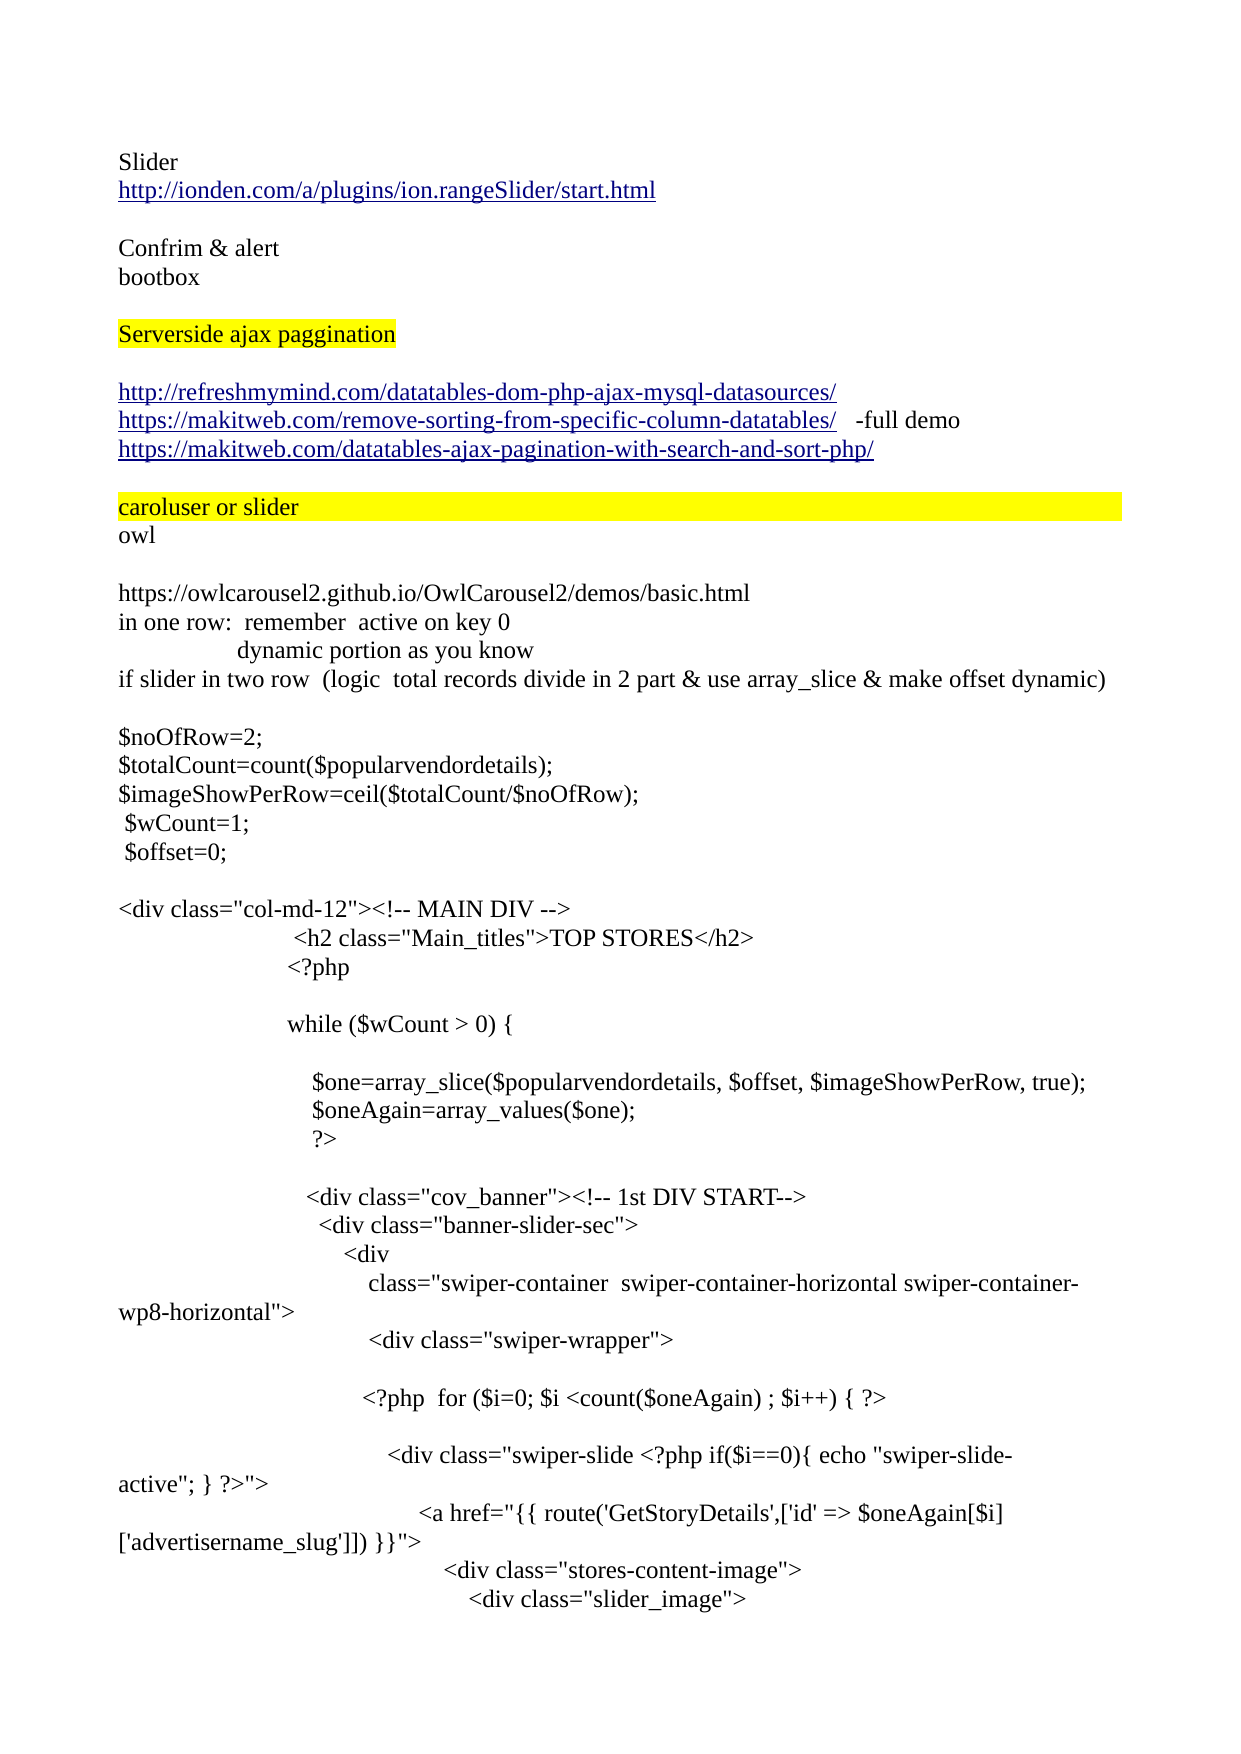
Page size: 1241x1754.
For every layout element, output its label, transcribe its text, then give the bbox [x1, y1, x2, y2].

text caroluser or slider [118, 492, 1122, 521]
text <div [118, 1239, 1122, 1268]
text <div class="stores-content-image"> [118, 1556, 1122, 1584]
text $oneAgain=array_values($one); [118, 1096, 1122, 1124]
text owl [118, 521, 1122, 549]
text <div class="swiper-slide <?php if($i==0){ echo "swiper-slide-active"; } ?>"> [118, 1441, 1122, 1498]
text while ($wCount > 0) { [118, 1009, 1122, 1038]
text <?php [118, 952, 1122, 981]
text <h2 class="Main_titles">TOP STORES</h2> [118, 923, 1122, 952]
text dynamic portion as you know [118, 636, 1122, 664]
text <?php for ($i=0; $i <count($oneAgain) ; $i++) { ?> [118, 1383, 1122, 1412]
text https://owlcarousel2.github.io/OwlCarousel2/demos/basic.html [118, 578, 1122, 607]
text $imageShowPerRow=ceil($totalCount/$noOfRow); [118, 779, 1122, 808]
text $wCount=1; [118, 808, 1122, 837]
text http://ionden.com/a/plugins/ion.rangeSlider/start.html [118, 176, 1122, 204]
text Serverside ajax paggination http://refreshmymind.com/datatables-dom-php-ajax-mysql-datasources/ [118, 319, 1122, 406]
text bootbox [118, 262, 1122, 291]
text <div class="banner-slider-sec"> [118, 1211, 1122, 1239]
text if slider in two row (logic total records divide in 2 part & use array_slice & make offset dynamic) [118, 664, 1122, 693]
text <div class="col-md-12"><!-- MAIN DIV --> [118, 894, 1122, 923]
text ?> [118, 1124, 1122, 1153]
text <a href="{{ route('GetStoryDetails',['id' => $oneAgain[$i]['advertisername_slug']]) }}"> [118, 1498, 1122, 1556]
text $noOfRow=2; [118, 722, 1122, 751]
text https://makitweb.com/remove-sorting-from-specific-column-datatables/ -full demo [118, 406, 1122, 434]
text $offset=0; [118, 837, 1122, 866]
text https://makitweb.com/datatables-ajax-pagination-with-search-and-sort-php/ [118, 434, 1122, 463]
text Confrim & alert [118, 233, 1122, 262]
text <div class="slider_image"> [118, 1584, 1122, 1613]
text in one row: remember active on key 0 [118, 607, 1122, 636]
text $totalCount=count($popularvendordetails); [118, 751, 1122, 779]
text $one=array_slice($popularvendordetails, $offset, $imageShowPerRow, true); [118, 1067, 1122, 1096]
text <div class="swiper-wrapper"> [118, 1326, 1122, 1354]
text <div class="cov_banner"><!-- 1st DIV START--> [118, 1182, 1122, 1211]
text class="swiper-container swiper-container-horizontal swiper-container-wp8-horizontal"> [118, 1268, 1122, 1326]
text Slider [118, 147, 1122, 176]
